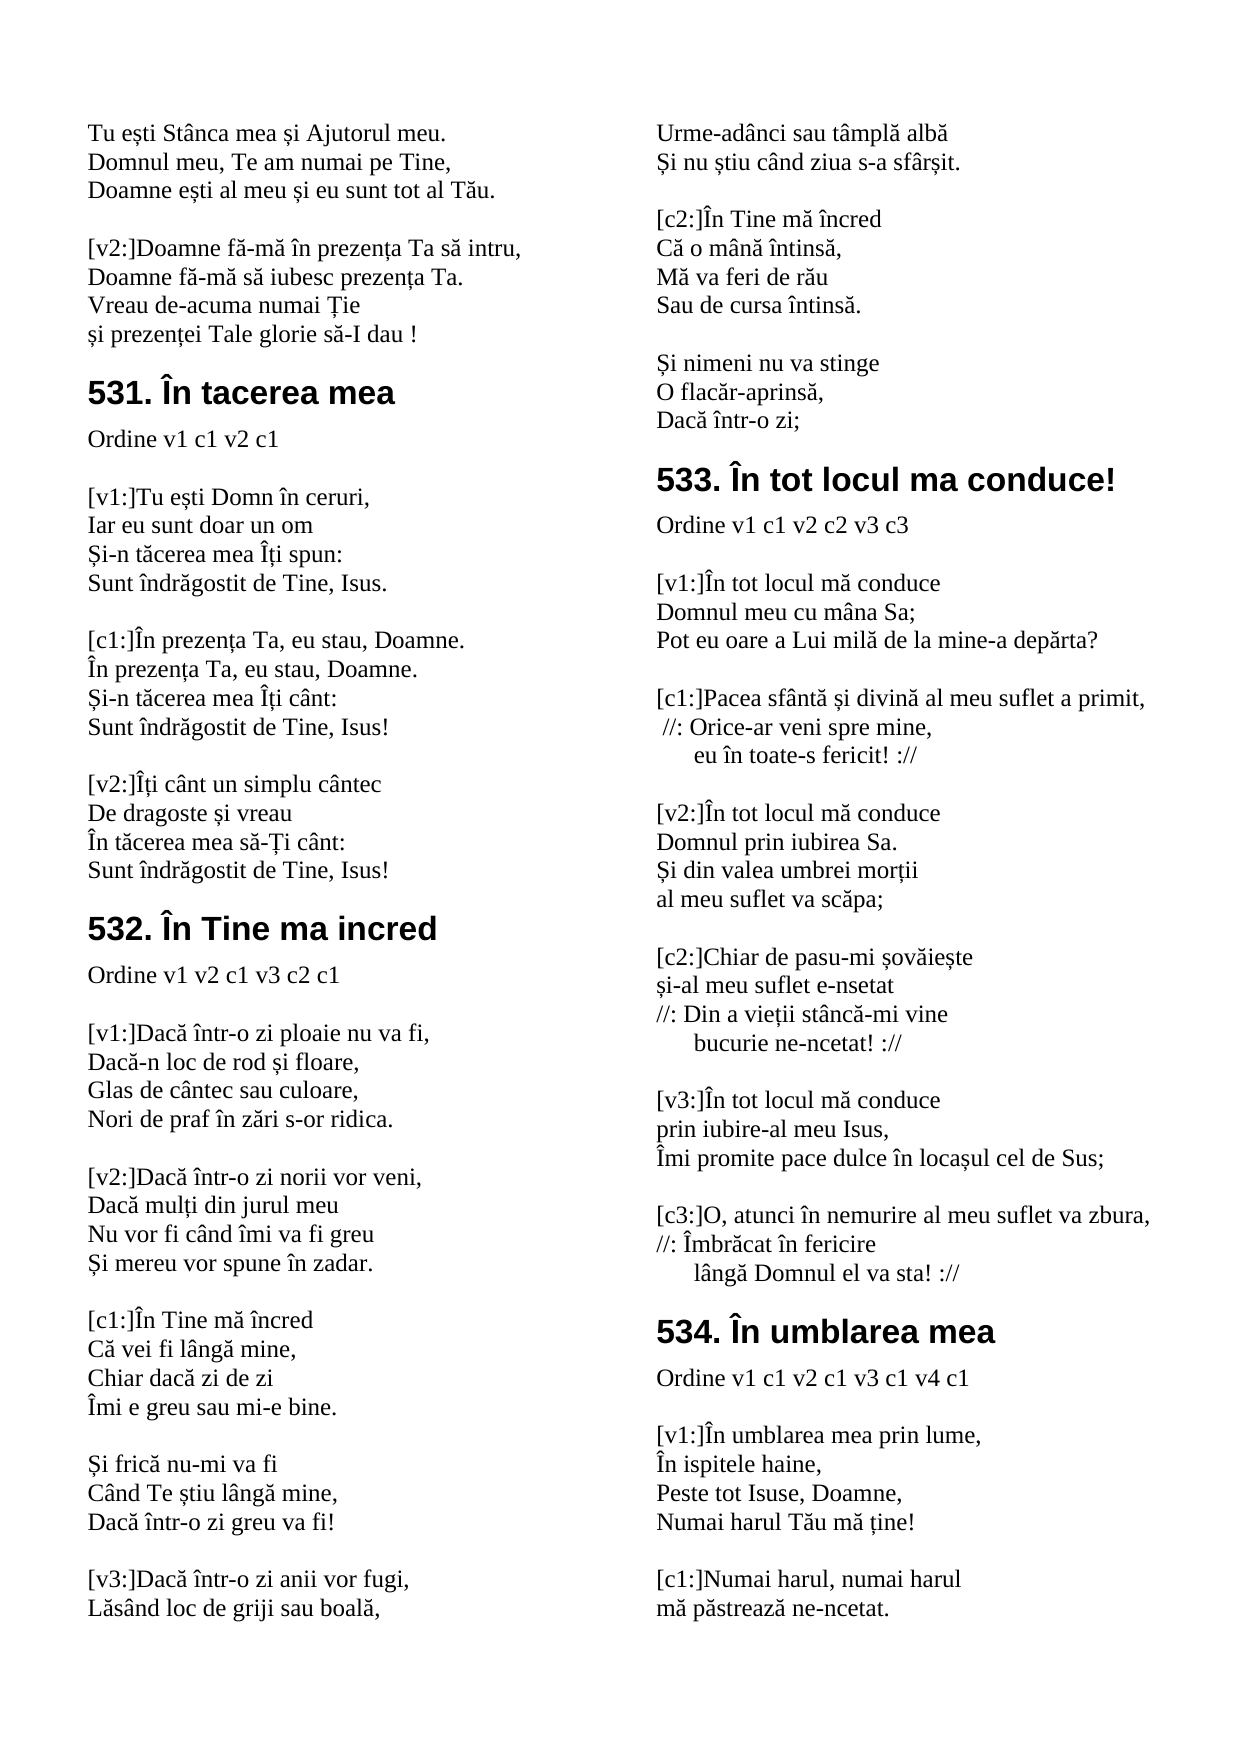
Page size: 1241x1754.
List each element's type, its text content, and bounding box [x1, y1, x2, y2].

text Ordine v1 v2 c1 v3 c2 c1 [v1:]Dacă într-o zi ploaie nu va fi, Dacă-n loc de rod și floare, Glas de cântec sau culoare, Nori de praf în zări s-or ridica. [v2:]Dacă într-o zi norii vor veni, Dacă mulți din jurul meu Nu vor fi când îmi va fi greu Și mereu vor spune în zadar. [c1:]În Tine mă încred Că vei fi lângă mine, Chiar dacă zi de zi Îmi e greu sau mi-e bine. Și frică nu-mi va fi Când Te știu lângă mine, Dacă într-o zi greu va fi! [v3:]Dacă într-o zi anii vor fugi, Lăsând loc de griji sau boală, [87, 960, 597, 1622]
text Ordine v1 c1 v2 c1 [v1:]Tu ești Domn în ceruri, Iar eu sunt doar un om Și-n tăcerea mea Îți spun: Sunt îndrăgostit de Tine, Isus. [c1:]În prezența Ta, eu stau, Doamne. În prezența Ta, eu stau, Doamne. Și-n tăcerea mea Îți cânt: Sunt îndrăgostit de Tine, Isus! [v2:]Îți cânt un simplu cântec De dragoste și vreau În tăcerea mea să-Ți cânt: Sunt îndrăgostit de Tine, Isus! [87, 424, 597, 884]
text Urme-adânci sau tâmplă albă Și nu știu când ziua s-a sfârșit. [c2:]În Tine mă încred Că o mână întinsă, Mă va feri de rău Sau de cursa întinsă. Și nimeni nu va stinge O flacăr-aprinsă, Dacă într-o zi; [656, 118, 1166, 434]
text Tu ești Stânca mea și Ajutorul meu. Domnul meu, Te am numai pe Tine, Doamne ești al meu și eu sunt tot al Tău. [v2:]Doamne fă-mă în prezența Ta să intru, Doamne fă-mă să iubesc prezența Ta. Vreau de-acuma numai Ție și prezenței Tale glorie să-I dau ! [87, 118, 597, 348]
text Ordine v1 c1 v2 c1 v3 c1 v4 c1 [v1:]În umblarea mea prin lume, În ispitele haine, Peste tot Isuse, Doamne, Numai harul Tău mă ține! [c1:]Numai harul, numai harul mă păstrează ne-ncetat. [656, 1363, 1166, 1622]
subtitle 534. În umblarea mea [656, 1312, 1166, 1350]
subtitle 531. În tacerea mea [87, 373, 597, 412]
text Ordine v1 c1 v2 c2 v3 c3 [v1:]În tot locul mă conduce Domnul meu cu mâna Sa; Pot eu oare a Lui milă de la mine-a depărta? [c1:]Pacea sfântă și divină al meu suflet a primit, //: Orice-ar veni spre mine, eu în toate-s fericit! :// [v2:]În tot locul mă conduce Domnul prin iubirea Sa. Și din valea umbrei morții al meu suflet va scăpa; [c2:]Chiar de pasu-mi șovăiește și-al meu suflet e-nsetat //: Din a vieții stâncă-mi vine bucurie ne-ncetat! :// [v3:]În tot locul mă conduce prin iubire-al meu Isus, Îmi promite pace dulce în locașul cel de Sus; [c3:]O, atunci în nemurire al meu suflet va zbura, //: Îmbrăcat în fericire lângă Domnul el va sta! :// [656, 511, 1166, 1287]
subtitle 533. În tot locul ma conduce! [656, 459, 1166, 498]
subtitle 532. În Tine ma incred [87, 909, 597, 948]
